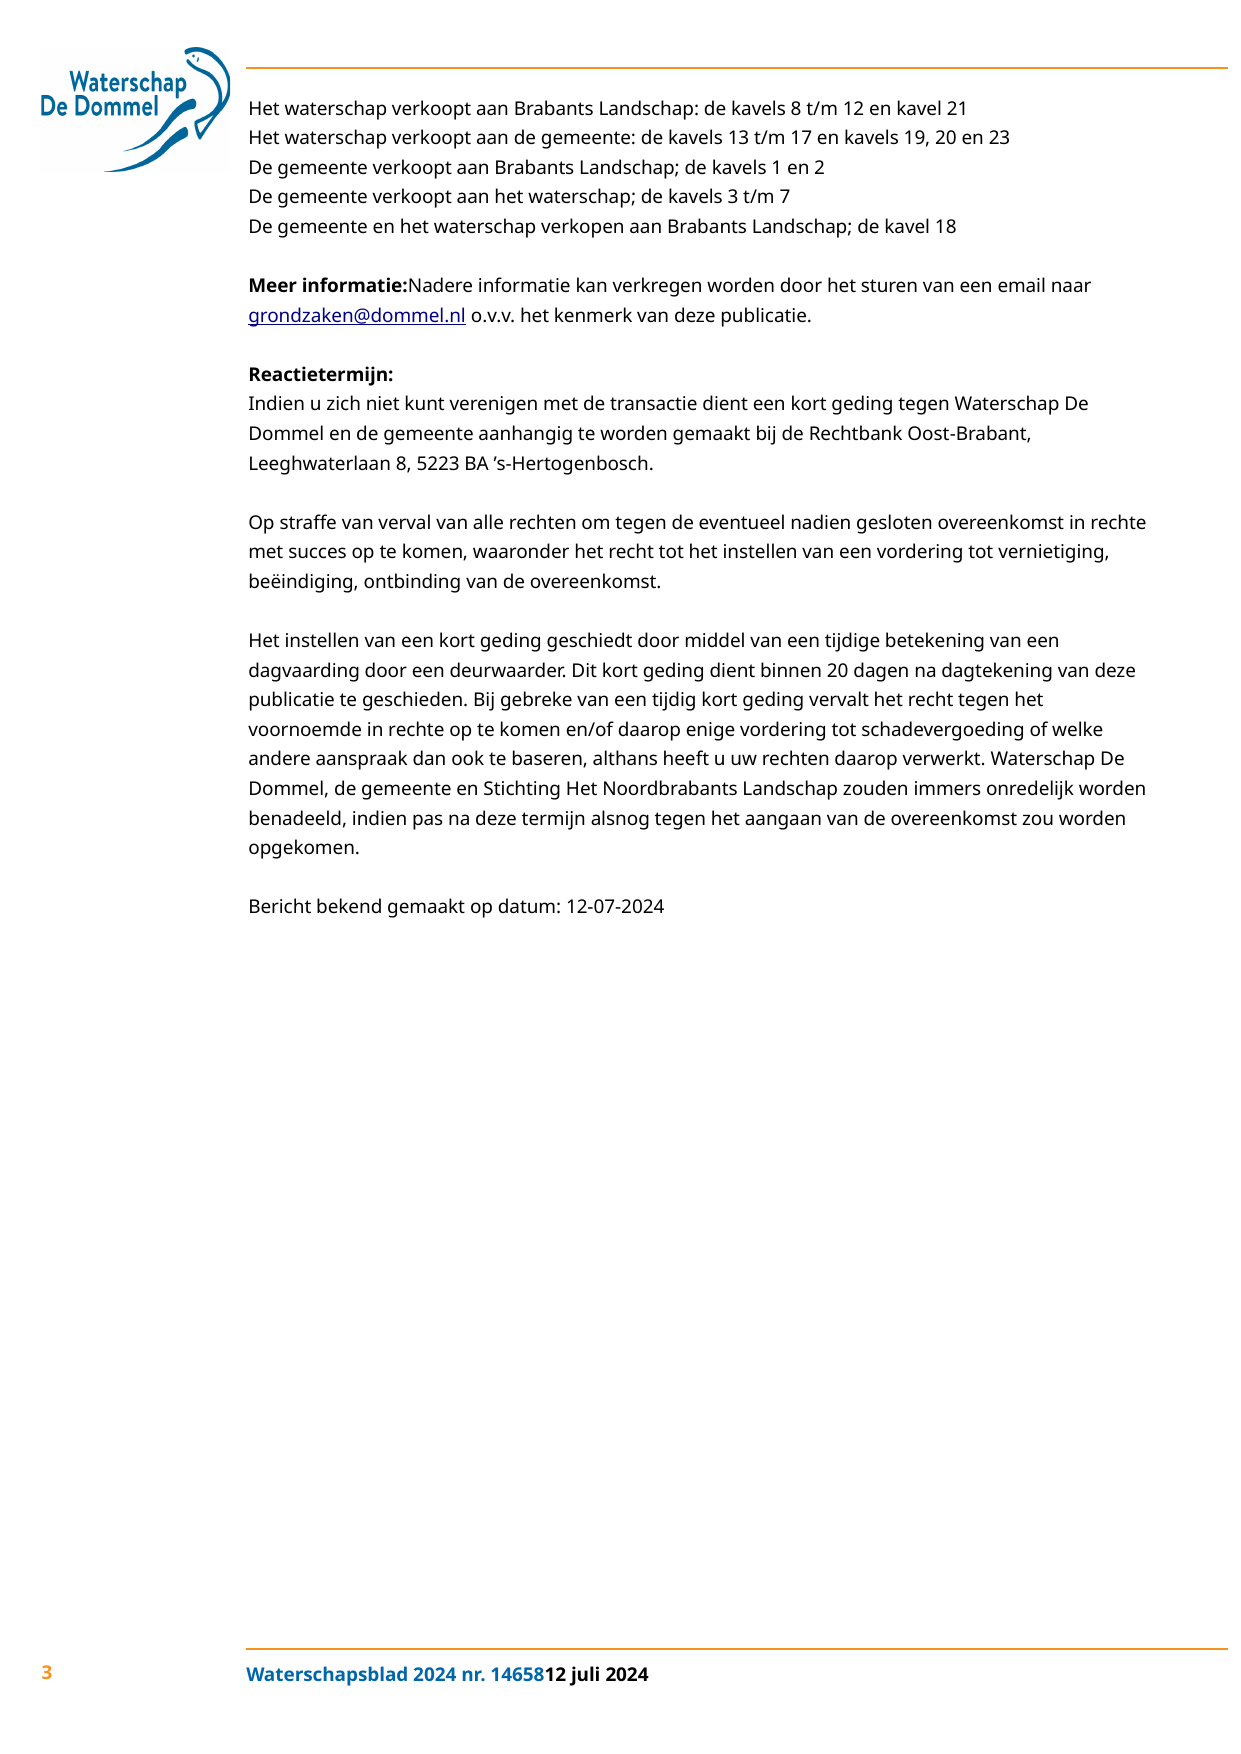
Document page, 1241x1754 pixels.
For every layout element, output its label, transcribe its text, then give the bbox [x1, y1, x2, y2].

text Het waterschap verkoopt aan Brabants Landschap: de kavels 8 t/m 12 en kavel 21 [248, 95, 1152, 121]
text Reactietermijn: [248, 361, 1152, 387]
text Op straffe van verval van alle rechten om tegen de eventueel nadien gesloten overeenkomst in rechte met succes op te komen, waaronder het recht tot het instellen van een vordering tot vernietiging, beëindiging, ontbinding van de overeenkomst. [248, 509, 1152, 594]
text Meer informatie:Nadere informatie kan verkregen worden door het sturen van een email naar grondzaken@dommel.nl o.v.v. het kenmerk van deze publicatie. [248, 272, 1152, 328]
picture [41, 47, 231, 172]
text Indien u zich niet kunt verenigen met de transactie dient een kort geding tegen Waterschap De Dommel en de gemeente aanhangig te worden gemaakt bij de Rechtbank Oost‑Brabant, Leeghwaterlaan 8, 5223 BA ’s-Hertogenbosch. [248, 391, 1152, 476]
text De gemeente verkoopt aan het waterschap; de kavels 3 t/m 7 [248, 183, 1152, 209]
text De gemeente verkoopt aan Brabants Landschap; de kavels 1 en 2 [248, 154, 1152, 180]
picture [198, 118, 210, 131]
text Het instellen van een kort geding geschiedt door middel van een tijdige betekening van een dagvaarding door een deurwaarder. Dit kort geding dient binnen 20 dagen na dagtekening van deze publicatie te geschieden. Bij gebreke van een tijdig kort geding vervalt het recht tegen het voornoemde in rechte op te komen en/of daarop enige vordering tot schadevergoeding of welke andere aanspraak dan ook te baseren, althans heeft u uw rechten daarop verwerkt. Waterschap De Dommel, de gemeente en Stichting Het Noordbrabants Landschap zouden immers onredelijk worden benadeeld, indien pas na deze termijn alsnog tegen het aangaan van de overeenkomst zou worden opgekomen. [248, 627, 1152, 860]
picture [45, 99, 51, 111]
text Bericht bekend gemaakt op datum: 12-07-2024 [248, 893, 1152, 919]
text Het waterschap verkoopt aan de gemeente: de kavels 13 t/m 17 en kavels 19, 20 en 23 [248, 124, 1152, 150]
picture [204, 47, 231, 76]
text De gemeente en het waterschap verkopen aan Brabants Landschap; de kavel 18 [248, 213, 1152, 239]
